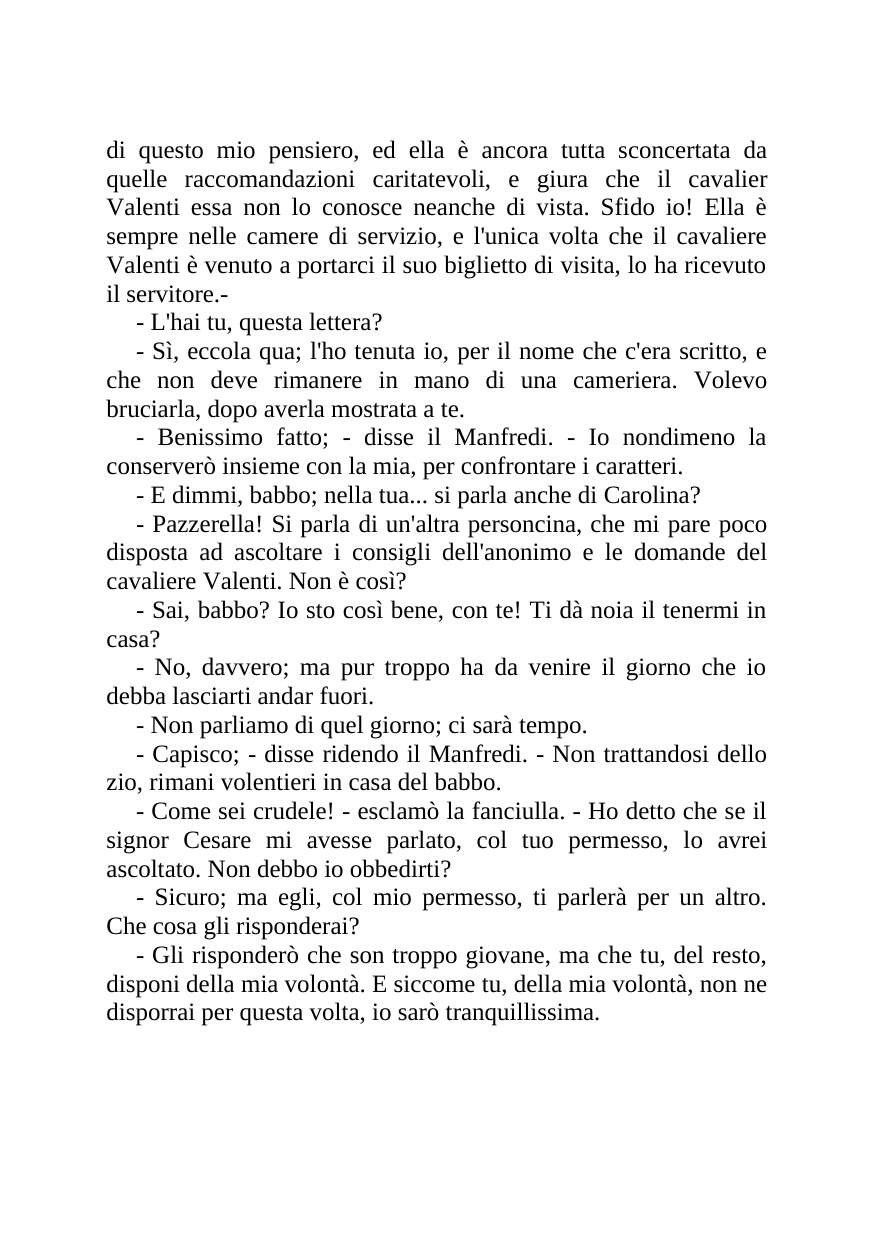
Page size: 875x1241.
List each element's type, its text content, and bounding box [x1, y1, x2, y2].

text - Benissimo fatto; - disse il Manfredi. - Io nondimeno la conserverò insieme con la mia, per confrontare i caratteri. [106, 422, 768, 480]
text - Sicuro; ma egli, col mio permesso, ti parlerà per un altro. Che cosa gli risponderai? [106, 882, 768, 940]
text - Sai, babbo? Io sto così bene, con te! Ti dà noia il tenermi in casa? [106, 595, 768, 652]
text - Non parliamo di quel giorno; ci sarà tempo. [106, 710, 768, 739]
text - Capisco; - disse ridendo il Manfredi. - Non trattandosi dello zio, rimani volentieri in casa del babbo. [106, 739, 768, 796]
text - Sì, eccola qua; l'ho tenuta io, per il nome che c'era scritto, e che non deve rimanere in mano di una cameriera. Volevo bruciarla, dopo averla mostrata a te. [106, 336, 768, 422]
text - Gli risponderò che son troppo giovane, ma che tu, del resto, disponi della mia volontà. E siccome tu, della mia volontà, non ne disporrai per questa volta, io sarò tranquillissima. [106, 940, 768, 1026]
text - E dimmi, babbo; nella tua... si parla anche di Carolina? [106, 480, 768, 509]
text - Pazzerella! Si parla di un'altra personcina, che mi pare poco disposta ad ascoltare i consigli dell'anonimo e le domande del cavaliere Valenti. Non è così? [106, 509, 768, 595]
text - Come sei crudele! - esclamò la fanciulla. - Ho detto che se il signor Cesare mi avesse parlato, col tuo permesso, lo avrei ascoltato. Non debbo io obbedirti? [106, 796, 768, 882]
text di questo mio pensiero, ed ella è ancora tutta sconcertata da quelle raccomandazioni caritatevoli, e giura che il cavalier Valenti essa non lo conosce neanche di vista. Sfido io! Ella è sempre nelle camere di servizio, e l'unica volta che il cavaliere Valenti è venuto a portarci il suo biglietto di visita, lo ha ricevuto il servitore.- [106, 135, 768, 307]
text - No, davvero; ma pur troppo ha da venire il giorno che io debba lasciarti andar fuori. [106, 652, 768, 710]
text - L'hai tu, questa lettera? [106, 307, 768, 336]
